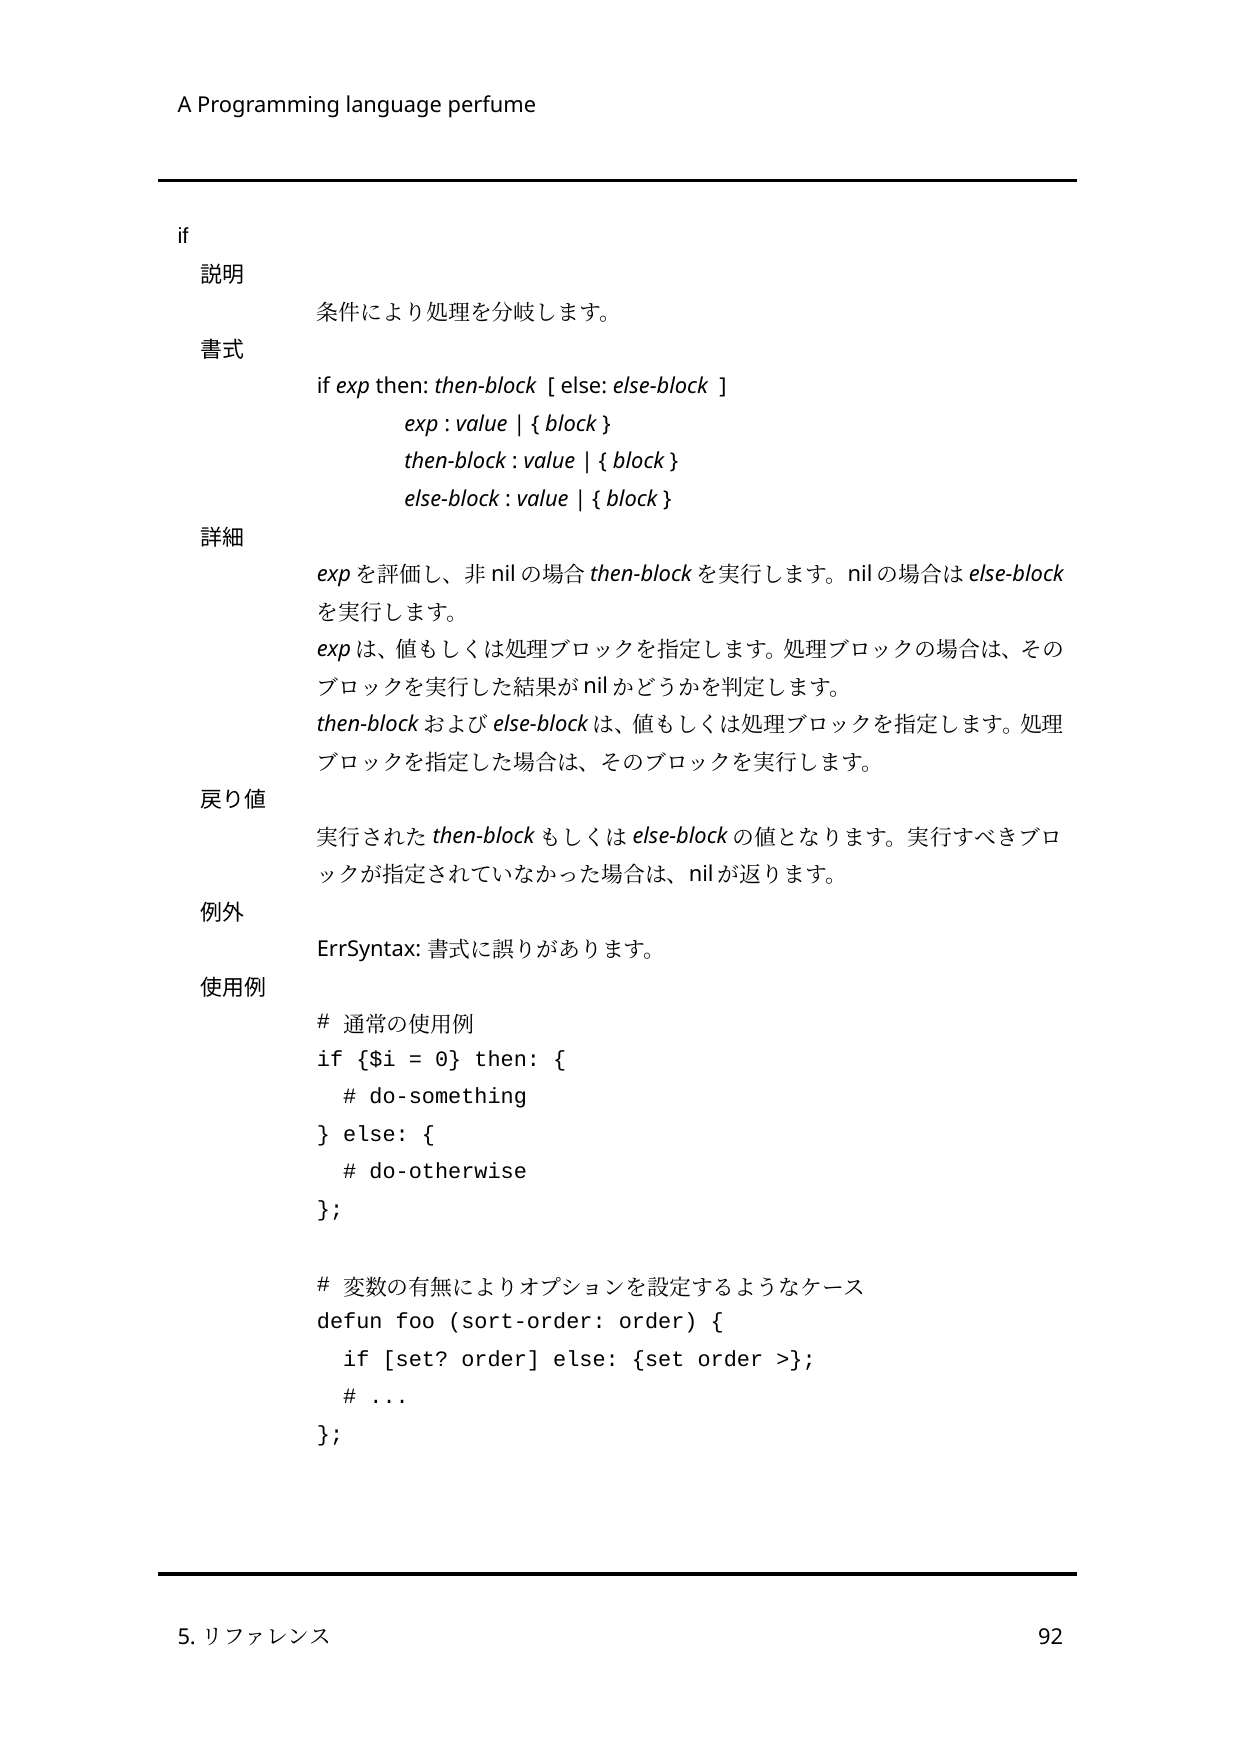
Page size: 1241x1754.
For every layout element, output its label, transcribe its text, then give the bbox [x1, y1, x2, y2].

table_cell 例外 [200, 892, 317, 967]
table_cell # 通常の使用例 if {$i = 0} then: { # do-something } else: { # do-otherwise }; # 変数の有無によりオプションを設定するようなケース defun foo (sort-order: order) { if [set? order] else: {set order >}; # ... }; [317, 967, 1063, 1454]
table_cell if exp then: then-block [ else: else-block ] exp : value | { block } then-block : value | { block } else-block : value | { block } [317, 329, 1063, 517]
table_cell 書式 [200, 329, 317, 517]
table_cell 戻り値 [200, 779, 317, 892]
table_cell ErrSyntax: 書式に誤りがあります。 [317, 892, 1063, 967]
subtitle if [177, 217, 1063, 254]
table_cell expを評価し、非nilの場合then-blockを実行します。nilの場合はelse-blockを実行します。 expは、値もしくは処理ブロックを指定します。処理ブロックの場合は、そのブロックを実行した結果がnilかどうかを判定します。 then-blockおよびelse-blockは、値もしくは処理ブロックを指定します。処理ブロックを指定した場合は、そのブロックを実行します。 [317, 517, 1063, 779]
table_header 説明 [200, 254, 317, 329]
table_cell 詳細 [200, 517, 317, 779]
table_header 条件により処理を分岐します。 [317, 254, 1063, 329]
table_cell 使用例 [200, 967, 317, 1454]
table_cell 実行されたthen-blockもしくはelse-blockの値となります。実行すべきブロックが指定されていなかった場合は、nilが返ります。 [317, 779, 1063, 892]
